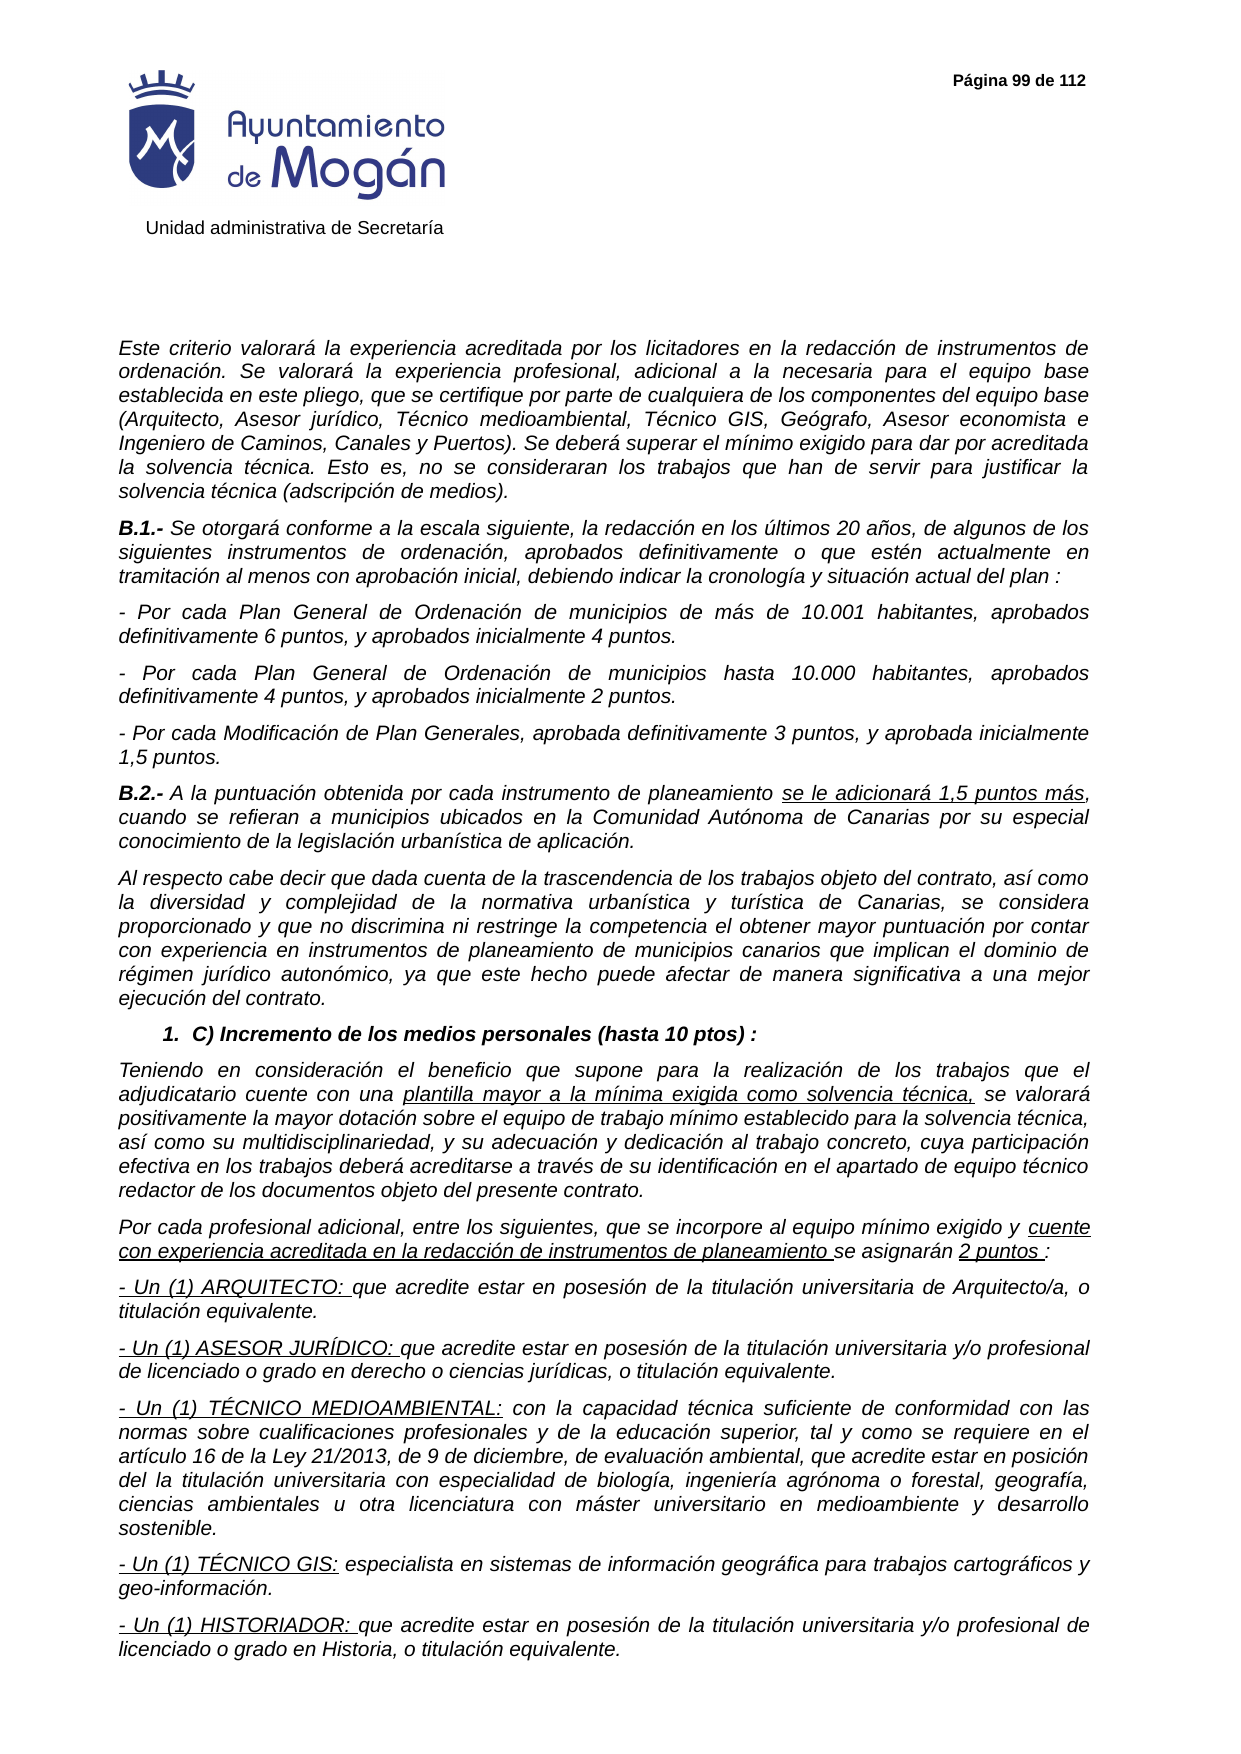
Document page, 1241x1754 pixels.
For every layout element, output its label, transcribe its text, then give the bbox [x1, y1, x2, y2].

text B.1.- Se otorgará conforme a la escala siguiente, la redacción en los últimos 20 años, de algunos de los siguientes instrumentos de ordenación, aprobados definitivamente o que estén actualmente en tramitación al menos con aprobación inicial, debiendo indicar la cronología y situación actual del plan : [118, 516, 1092, 587]
picture [128, 70, 445, 206]
text Por cada profesional adicional, entre los siguientes, que se incorpore al equipo mínimo exigido y cuente con experiencia acreditada en la redacción de instrumentos de planeamiento se asignarán 2 puntos : [118, 1214, 1092, 1262]
text - Por cada Plan General de Ordenación de municipios de más de 10.001 habitantes, aprobados definitivamente 6 puntos, y aprobados inicialmente 4 puntos. [118, 600, 1092, 648]
text - Por cada Modificación de Plan Generales, aprobada definitivamente 3 puntos, y aprobada inicialmente 1,5 puntos. [118, 721, 1092, 769]
list C) Incremento de los medios personales (hasta 10 ptos) : [162, 1022, 1092, 1046]
text Al respecto cabe decir que dada cuenta de la trascendencia de los trabajos objeto del contrato, así como la diversidad y complejidad de la normativa urbanística y turística de Canarias, se considera proporcionado y que no discrimina ni restringe la competencia el obtener mayor puntuación por contar con experiencia en instrumentos de planeamiento de municipios canarios que implican el dominio de régimen jurídico autonómico, ya que este hecho puede afectar de manera significativa a una mejor ejecución del contrato. [118, 866, 1092, 1009]
text - Por cada Plan General de Ordenación de municipios hasta 10.000 habitantes, aprobados definitivamente 4 puntos, y aprobados inicialmente 2 puntos. [118, 660, 1092, 708]
text - Un (1) HISTORIADOR: que acredite estar en posesión de la titulación universitaria y/o profesional de licenciado o grado en Historia, o titulación equivalente. [118, 1612, 1092, 1660]
text - Un (1) TÉCNICO MEDIOAMBIENTAL: con la capacidad técnica suficiente de conformidad con las normas sobre cualificaciones profesionales y de la educación superior, tal y como se requiere en el artículo 16 de la Ley 21/2013, de 9 de diciembre, de evaluación ambiental, que acredite estar en posición del la titulación universitaria con especialidad de biología, ingeniería agrónoma o forestal, geografía, ciencias ambientales u otra licenciatura con máster universitario en medioambiente y desarrollo sostenible. [118, 1396, 1092, 1539]
text - Un (1) ARQUITECTO: que acredite estar en posesión de la titulación universitaria de Arquitecto/a, o titulación equivalente. [118, 1275, 1092, 1323]
text Teniendo en consideración el beneficio que supone para la realización de los trabajos que el adjudicatario cuente con una plantilla mayor a la mínima exigida como solvencia técnica, se valorará positivamente la mayor dotación sobre el equipo de trabajo mínimo establecido para la solvencia técnica, así como su multidisciplinariedad, y su adecuación y dedicación al trabajo concreto, cuya participación efectiva en los trabajos deberá acreditarse a través de su identificación en el apartado de equipo técnico redactor de los documentos objeto del presente contrato. [118, 1058, 1092, 1202]
text Este criterio valorará la experiencia acreditada por los licitadores en la redacción de instrumentos de ordenación. Se valorará la experiencia profesional, adicional a la necesaria para el equipo base establecida en este pliego, que se certifique por parte de cualquiera de los componentes del equipo base (Arquitecto, Asesor jurídico, Técnico medioambiental, Técnico GIS, Geógrafo, Asesor economista e Ingeniero de Caminos, Canales y Puertos). Se deberá superar el mínimo exigido para dar por acreditada la solvencia técnica. Esto es, no se consideraran los trabajos que han de servir para justificar la solvencia técnica (adscripción de medios). [118, 335, 1092, 503]
text B.2.- A la puntuación obtenida por cada instrumento de planeamiento se le adicionará 1,5 puntos más, cuando se refieran a municipios ubicados en la Comunidad Autónoma de Canarias por su especial conocimiento de la legislación urbanística de aplicación. [118, 781, 1092, 853]
text - Un (1) ASESOR JURÍDICO: que acredite estar en posesión de la titulación universitaria y/o profesional de licenciado o grado en derecho o ciencias jurídicas, o titulación equivalente. [118, 1335, 1092, 1383]
text - Un (1) TÉCNICO GIS: especialista en sistemas de información geográfica para trabajos cartográficos y geo-información. [118, 1552, 1092, 1600]
